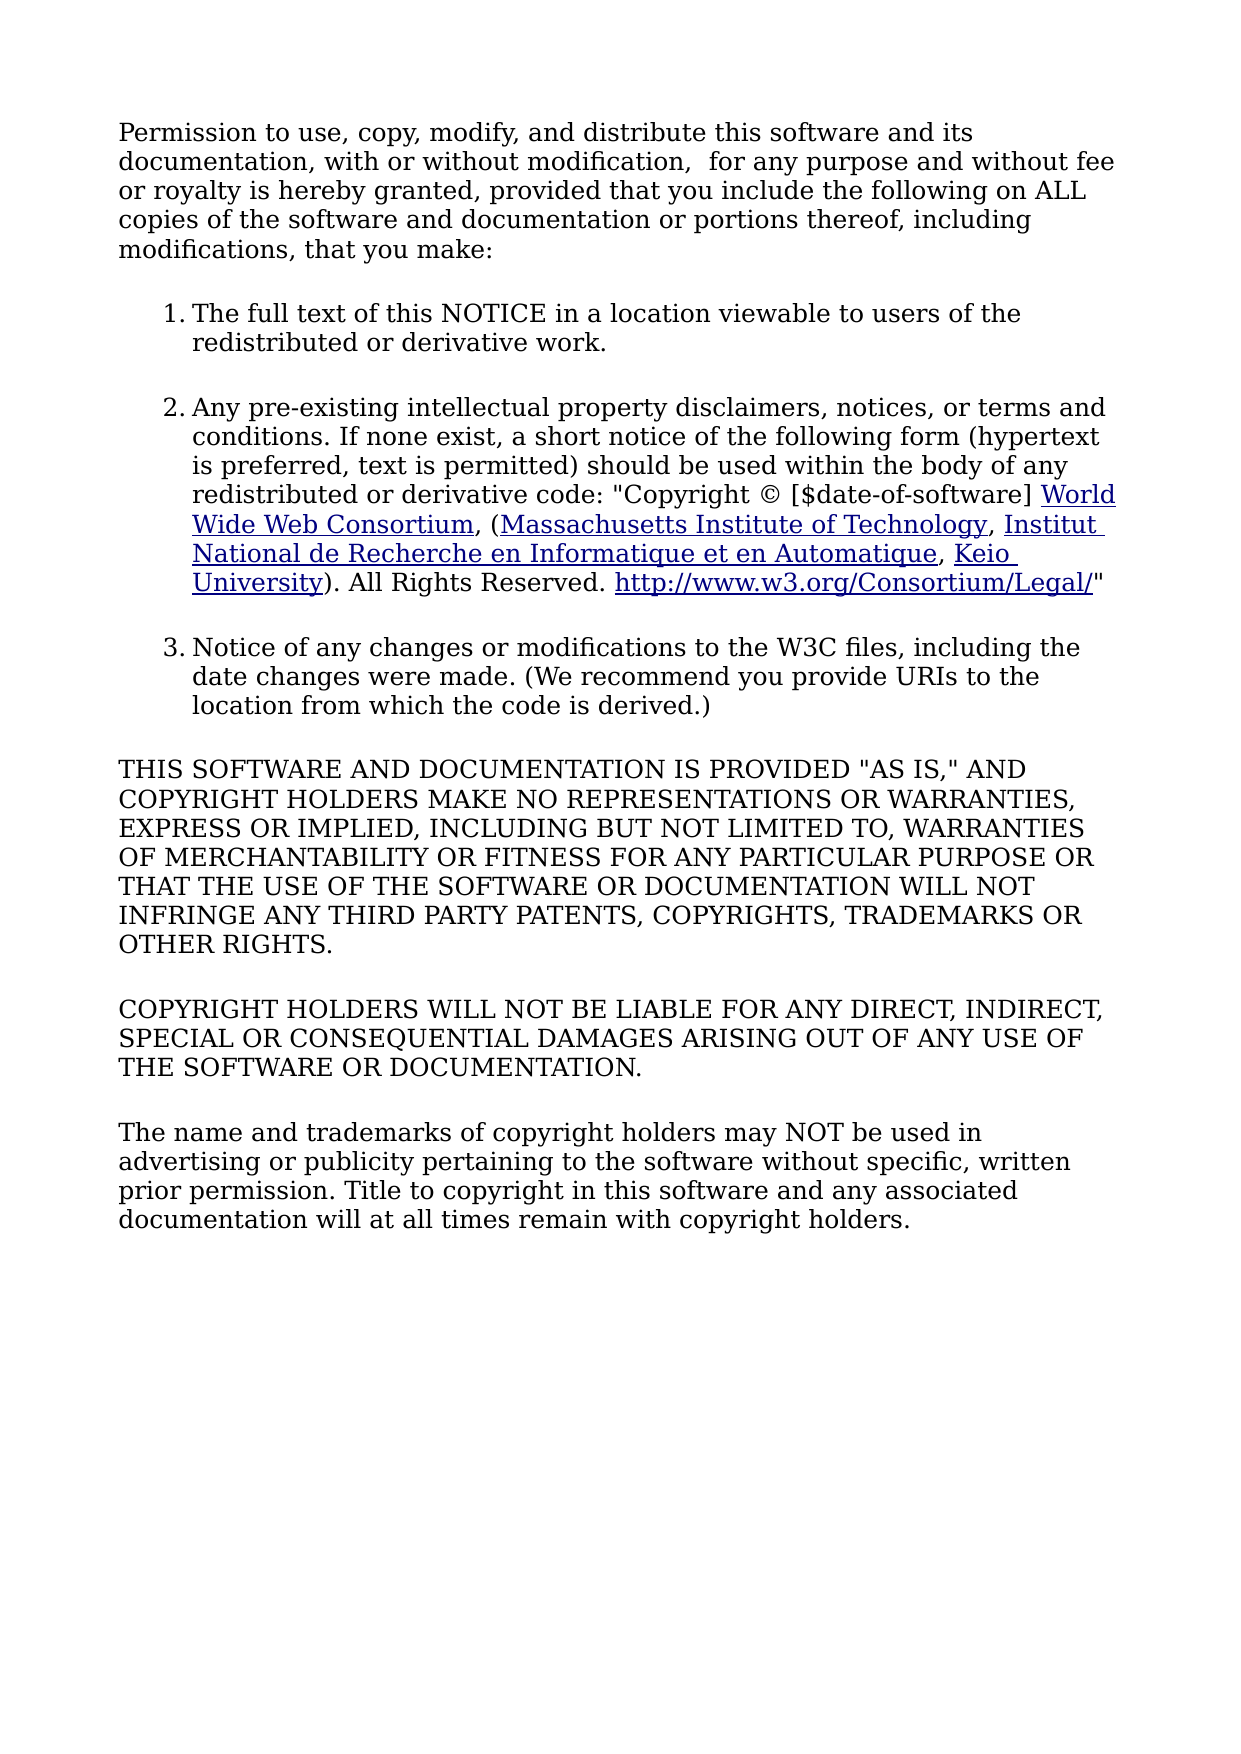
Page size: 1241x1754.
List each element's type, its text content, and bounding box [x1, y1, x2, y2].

text COPYRIGHT HOLDERS WILL NOT BE LIABLE FOR ANY DIRECT, INDIRECT, SPECIAL OR CONSEQUENTIAL DAMAGES ARISING OUT OF ANY USE OF THE SOFTWARE OR DOCUMENTATION. [118, 995, 1122, 1083]
list Any pre-existing intellectual property disclaimers, notices, or terms and conditions. If none exist, a short notice of the following form (hypertext is preferred, text is permitted) should be used within the body of any redistributed or derivative code: "Copyright © [$date-of-software] World Wide Web Consortium, (Massachusetts Institute of Technology, Institut National de Recherche en Informatique et en Automatique, Keio University). All Rights Reserved. http://www.w3.org/Consortium/Legal/" [162, 393, 1122, 597]
text Permission to use, copy, modify, and distribute this software and its documentation, with or without modification, for any purpose and without fee or royalty is hereby granted, provided that you include the following on ALL copies of the software and documentation or portions thereof, including modifications, that you make: [118, 118, 1122, 264]
text The name and trademarks of copyright holders may NOT be used in advertising or publicity pertaining to the software without specific, written prior permission. Title to copyright in this software and any associated documentation will at all times remain with copyright holders. [118, 1118, 1122, 1235]
list The full text of this NOTICE in a location viewable to users of the redistributed or derivative work. [162, 299, 1122, 358]
list Notice of any changes or modifications to the W3C files, including the date changes were made. (We recommend you provide URIs to the location from which the code is derived.) [162, 633, 1122, 720]
text THIS SOFTWARE AND DOCUMENTATION IS PROVIDED "AS IS," AND COPYRIGHT HOLDERS MAKE NO REPRESENTATIONS OR WARRANTIES, EXPRESS OR IMPLIED, INCLUDING BUT NOT LIMITED TO, WARRANTIES OF MERCHANTABILITY OR FITNESS FOR ANY PARTICULAR PURPOSE OR THAT THE USE OF THE SOFTWARE OR DOCUMENTATION WILL NOT INFRINGE ANY THIRD PARTY PATENTS, COPYRIGHTS, TRADEMARKS OR OTHER RIGHTS. [118, 756, 1122, 960]
